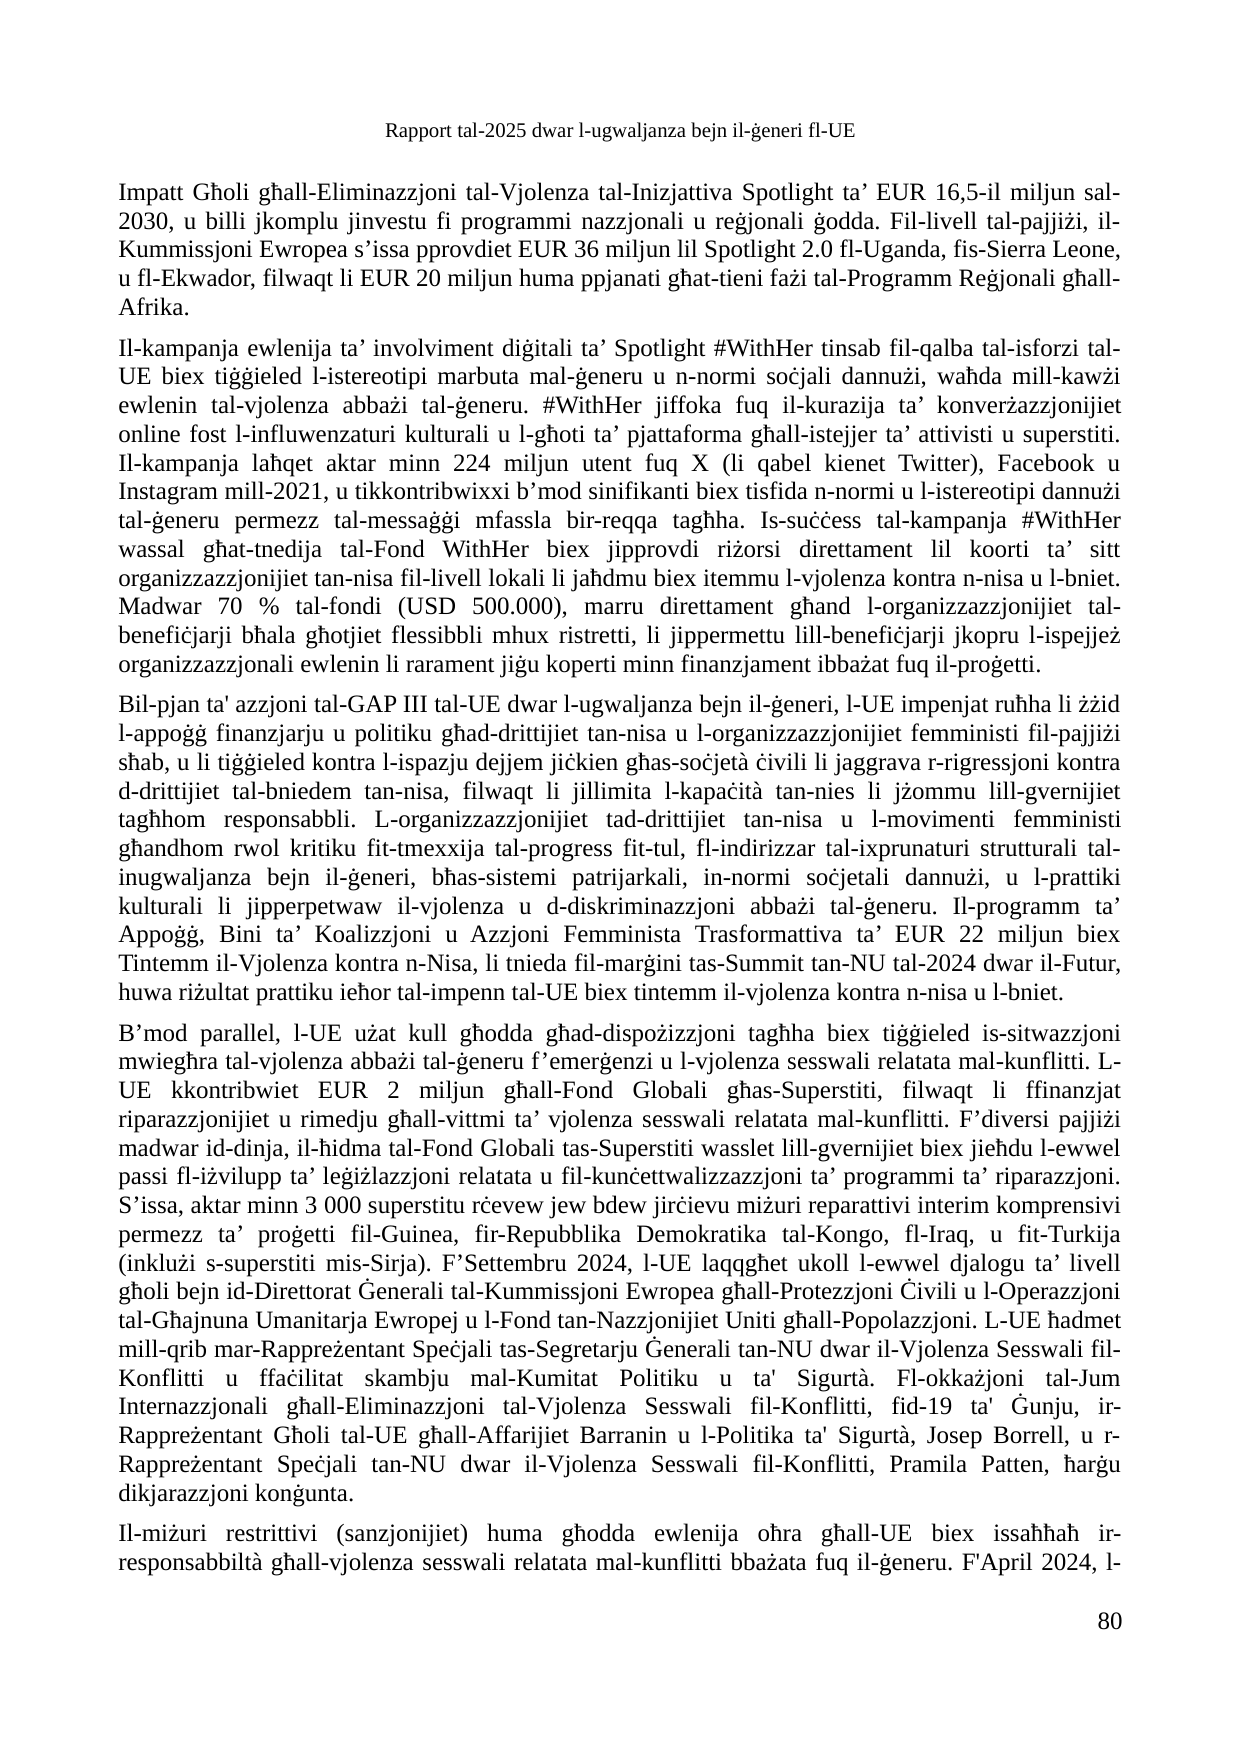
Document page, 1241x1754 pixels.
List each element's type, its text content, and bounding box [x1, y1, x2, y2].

text Il-kampanja ewlenija ta’ involviment diġitali ta’ Spotlight #WithHer tinsab fil-qalba tal-isforzi tal-UE biex tiġġieled l-istereotipi marbuta mal-ġeneru u n-normi soċjali dannużi, waħda mill-kawżi ewlenin tal-vjolenza abbażi tal-ġeneru. #WithHer jiffoka fuq il-kurazija ta’ konverżazzjonijiet online fost l-influwenzaturi kulturali u l-għoti ta’ pjattaforma għall-istejjer ta’ attivisti u superstiti. Il-kampanja laħqet aktar minn 224 miljun utent fuq X (li qabel kienet Twitter), Facebook u Instagram mill-2021, u tikkontribwixxi b’mod sinifikanti biex tisfida n-normi u l-istereotipi dannużi tal-ġeneru permezz tal-messaġġi mfassla bir-reqqa tagħha. Is-suċċess tal-kampanja #WithHer wassal għat-tnedija tal-Fond WithHer biex jipprovdi riżorsi direttament lil koorti ta’ sitt organizzazzjonijiet tan-nisa fil-livell lokali li jaħdmu biex itemmu l-vjolenza kontra n-nisa u l-bniet. Madwar 70 % tal-fondi (USD 500.000), marru direttament għand l-organizzazzjonijiet tal-benefiċjarji bħala għotjiet flessibbli mhux ristretti, li jippermettu lill-benefiċjarji jkopru l-ispejjeż organizzazzjonali ewlenin li rarament jiġu koperti minn finanzjament ibbażat fuq il-proġetti. [118, 333, 1122, 678]
text B’mod parallel, l-UE użat kull għodda għad-dispożizzjoni tagħha biex tiġġieled is-sitwazzjoni mwiegħra tal-vjolenza abbażi tal-ġeneru f’emerġenzi u l-vjolenza sesswali relatata mal-kunflitti. L-UE kkontribwiet EUR 2 miljun għall-Fond Globali għas-Superstiti, filwaqt li ffinanzjat riparazzjonijiet u rimedju għall-vittmi ta’ vjolenza sesswali relatata mal-kunflitti. F’diversi pajjiżi madwar id-dinja, il-ħidma tal-Fond Globali tas-Superstiti wasslet lill-gvernijiet biex jieħdu l-ewwel passi fl-iżvilupp ta’ leġiżlazzjoni relatata u fil-kunċettwalizzazzjoni ta’ programmi ta’ riparazzjoni. S’issa, aktar minn 3 000 superstitu rċevew jew bdew jirċievu miżuri reparattivi interim komprensivi permezz ta’ proġetti fil-Guinea, fir-Repubblika Demokratika tal-Kongo, fl-Iraq, u fit-Turkija (inklużi s-superstiti mis-Sirja). F’Settembru 2024, l-UE laqqgħet ukoll l-ewwel djalogu ta’ livell għoli bejn id-Direttorat Ġenerali tal-Kummissjoni Ewropea għall-Protezzjoni Ċivili u l-Operazzjoni tal-Għajnuna Umanitarja Ewropej u l-Fond tan-Nazzjonijiet Uniti għall-Popolazzjoni. L-UE ħadmet mill-qrib mar-Rappreżentant Speċjali tas-Segretarju Ġenerali tan-NU dwar il-Vjolenza Sesswali fil-Konflitti u ffaċilitat skambju mal-Kumitat Politiku u ta' Sigurtà. Fl-okkażjoni tal-Jum Internazzjonali għall-Eliminazzjoni tal-Vjolenza Sesswali fil-Konflitti, fid-19 ta' Ġunju, ir-Rappreżentant Għoli tal-UE għall-Affarijiet Barranin u l-Politika ta' Sigurtà, Josep Borrell, u r-Rappreżentant Speċjali tan-NU dwar il-Vjolenza Sesswali fil-Konflitti, Pramila Patten, ħarġu dikjarazzjoni konġunta. [118, 1018, 1122, 1506]
text Bil-pjan ta' azzjoni tal-GAP III tal-UE dwar l-ugwaljanza bejn il-ġeneri, l-UE impenjat ruħha li żżid l-appoġġ finanzjarju u politiku għad-drittijiet tan-nisa u l-organizzazzjonijiet femministi fil-pajjiżi sħab, u li tiġġieled kontra l-ispazju dejjem jiċkien għas-soċjetà ċivili li jaggrava r-rigressjoni kontra d-drittijiet tal-bniedem tan-nisa, filwaqt li jillimita l-kapaċità tan-nies li jżommu lill-gvernijiet tagħhom responsabbli. L-organizzazzjonijiet tad-drittijiet tan-nisa u l-movimenti femministi għandhom rwol kritiku fit-tmexxija tal-progress fit-tul, fl-indirizzar tal-ixprunaturi strutturali tal-inugwaljanza bejn il-ġeneri, bħas-sistemi patrijarkali, in-normi soċjetali dannużi, u l-prattiki kulturali li jipperpetwaw il-vjolenza u d-diskriminazzjoni abbażi tal-ġeneru. Il-programm ta’ Appoġġ, Bini ta’ Koalizzjoni u Azzjoni Femminista Trasformattiva ta’ EUR 22 miljun biex Tintemm il-Vjolenza kontra n-Nisa, li tnieda fil-marġini tas-Summit tan-NU tal-2024 dwar il-Futur, huwa riżultat prattiku ieħor tal-impenn tal-UE biex tintemm il-vjolenza kontra n-nisa u l-bniet. [118, 689, 1122, 1006]
text Il-miżuri restrittivi (sanzjonijiet) huma għodda ewlenija oħra għall-UE biex issaħħaħ ir-responsabbiltà għall-vjolenza sesswali relatata mal-kunflitti bbażata fuq il-ġeneru. F'April 2024, l- [118, 1518, 1122, 1576]
text Impatt Għoli għall-Eliminazzjoni tal-Vjolenza tal-Inizjattiva Spotlight ta’ EUR 16,5-il miljun sal-2030, u billi jkomplu jinvestu fi programmi nazzjonali u reġjonali ġodda. Fil-livell tal-pajjiżi, il-Kummissjoni Ewropea s’issa pprovdiet EUR 36 miljun lil Spotlight 2.0 fl-Uganda, fis-Sierra Leone, u fl-Ekwador, filwaqt li EUR 20 miljun huma ppjanati għat-tieni fażi tal-Programm Reġjonali għall-Afrika. [118, 177, 1122, 321]
